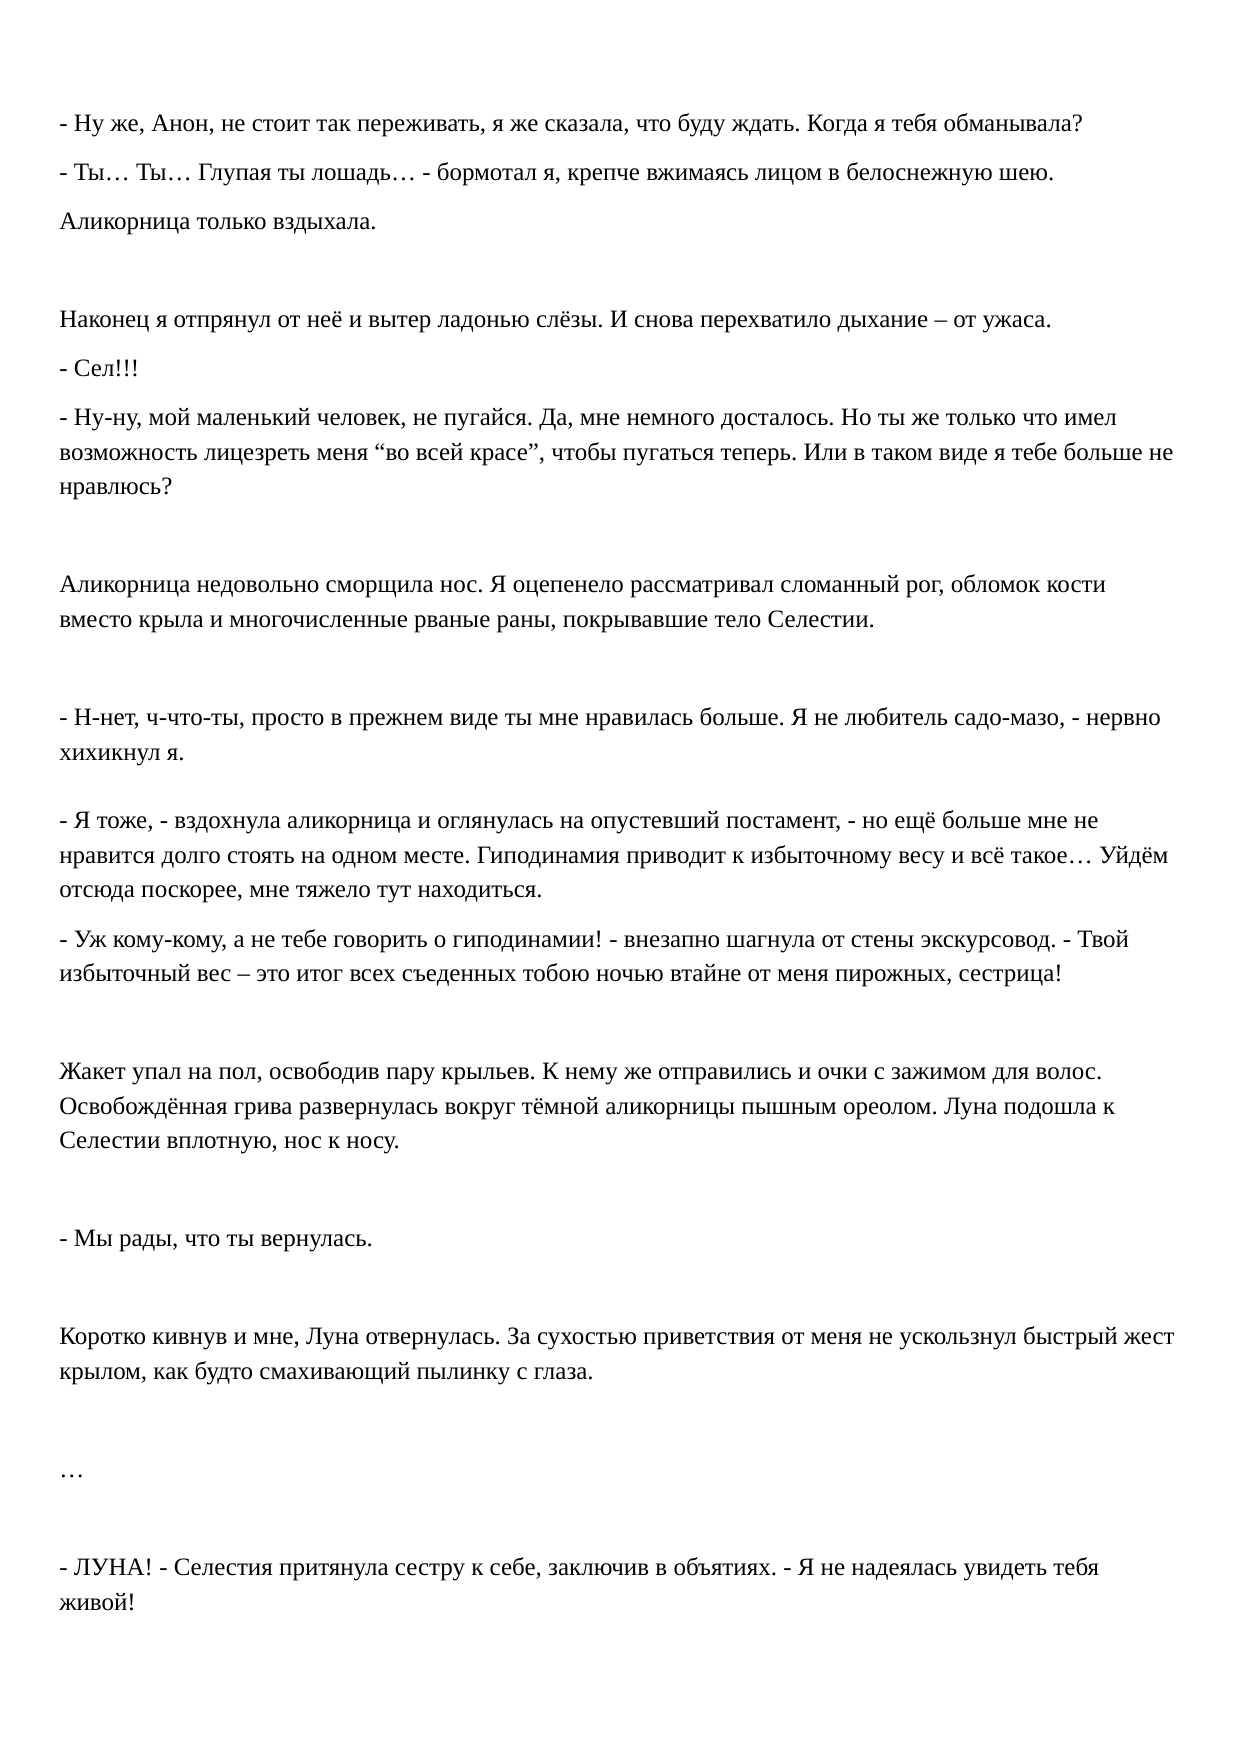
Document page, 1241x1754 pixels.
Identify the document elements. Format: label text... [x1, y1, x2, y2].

text Наконец я отпрянул от неё и вытер ладонью слёзы. И снова перехватило дыхание – от ужаса. [59, 304, 1181, 333]
text - Ну же, Анон, не стоит так переживать, я же сказала, что буду ждать. Когда я тебя обманывала? [59, 108, 1181, 137]
text Аликорница недовольно сморщила нос. Я оцепенело рассматривал сломанный рог, обломок кости вместо крыла и многочисленные рваные раны, покрывавшие тело Селестии. [59, 569, 1181, 633]
text - Сел!!! [59, 353, 1181, 382]
text - Н-нет, ч-что-ты, просто в прежнем виде ты мне нравилась больше. Я не любитель садо-мазо, - нервно хихикнул я. - Я тоже, - вздохнула аликорница и оглянулась на опустевший постамент, - но ещё больше мне не нравится долго стоять на одном месте. Гиподинамия приводит к избыточному весу и всё такое… Уйдём отсюда поскорее, мне тяжело тут находиться. [59, 702, 1181, 903]
text - Ты… Ты… Глупая ты лошадь… - бормотал я, крепче вжимаясь лицом в белоснежную шею. [59, 157, 1181, 186]
text Коротко кивнув и мне, Луна отвернулась. За сухостью приветствия от меня не ускользнул быстрый жест крылом, как будто смахивающий пылинку с глаза. [59, 1321, 1181, 1385]
text … [59, 1454, 1181, 1483]
text - Уж кому-кому, а не тебе говорить о гиподинамии! - внезапно шагнула от стены экскурсовод. - Твой избыточный вес – это итог всех съеденных тобою ночью втайне от меня пирожных, сестрица! [59, 924, 1181, 987]
text - Мы рады, что ты вернулась. [59, 1223, 1181, 1252]
text - ЛУНА! - Селестия притянула сестру к себе, заключив в объятиях. - Я не надеялась увидеть тебя живой! [59, 1552, 1181, 1615]
text Аликорница только вздыхала. [59, 206, 1181, 235]
text Жакет упал на пол, освободив пару крыльев. К нему же отправились и очки с зажимом для волос. Освобождённая грива развернулась вокруг тёмной аликорницы пышным ореолом. Луна подошла к Селестии вплотную, нос к носу. [59, 1056, 1181, 1154]
text - Ну-ну, мой маленький человек, не пугайся. Да, мне немного досталось. Но ты же только что имел возможность лицезреть меня “во всей красе”, чтобы пугаться теперь. Или в таком виде я тебе больше не нравлюсь? [59, 402, 1181, 500]
